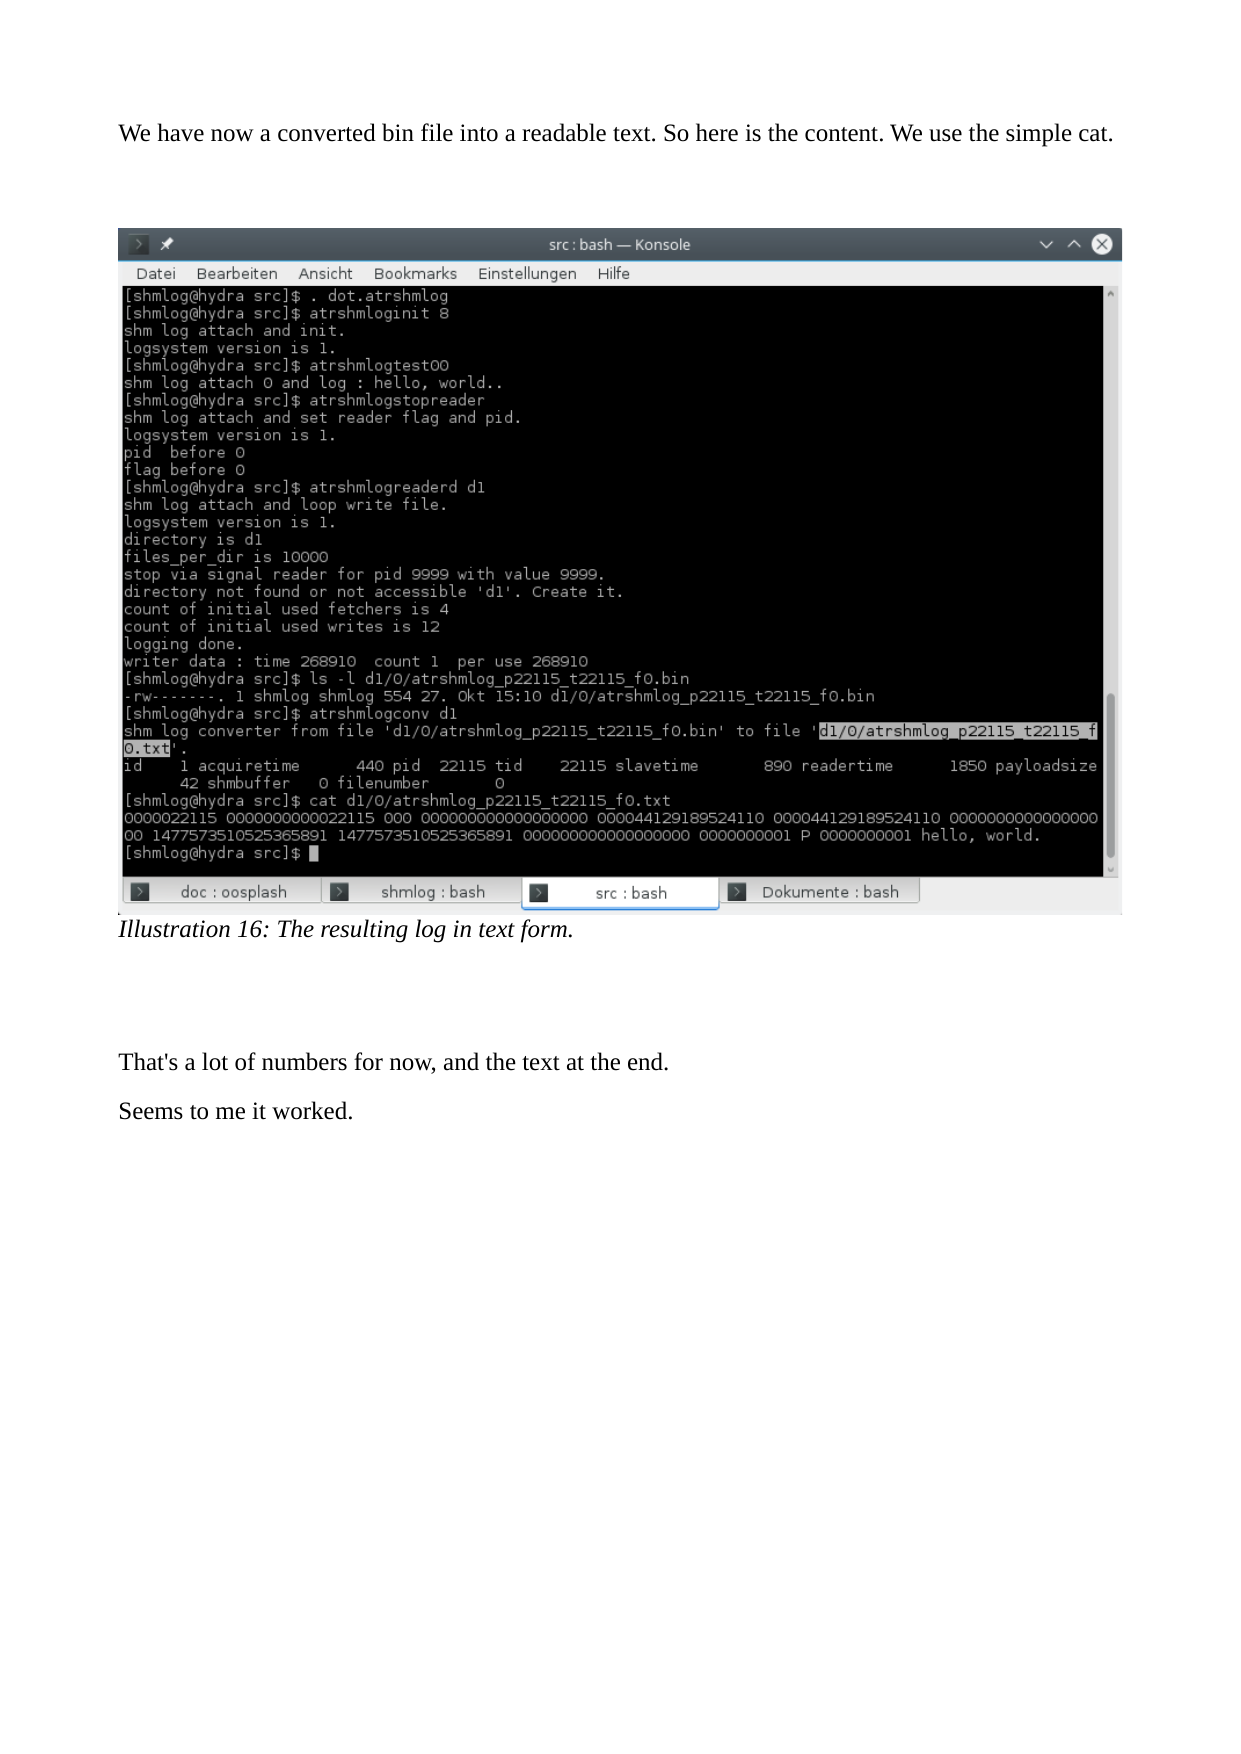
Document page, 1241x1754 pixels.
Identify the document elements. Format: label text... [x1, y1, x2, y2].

text Seems to me it worked. [118, 1096, 1122, 1125]
text That's a lot of numbers for now, and the text at the end. [118, 1047, 1122, 1076]
text Illustration 16: The resulting log in text form. [118, 915, 1122, 943]
text We have now a converted bin file into a readable text. So here is the content. We use the simple cat. [118, 118, 1122, 147]
picture [118, 228, 1123, 915]
